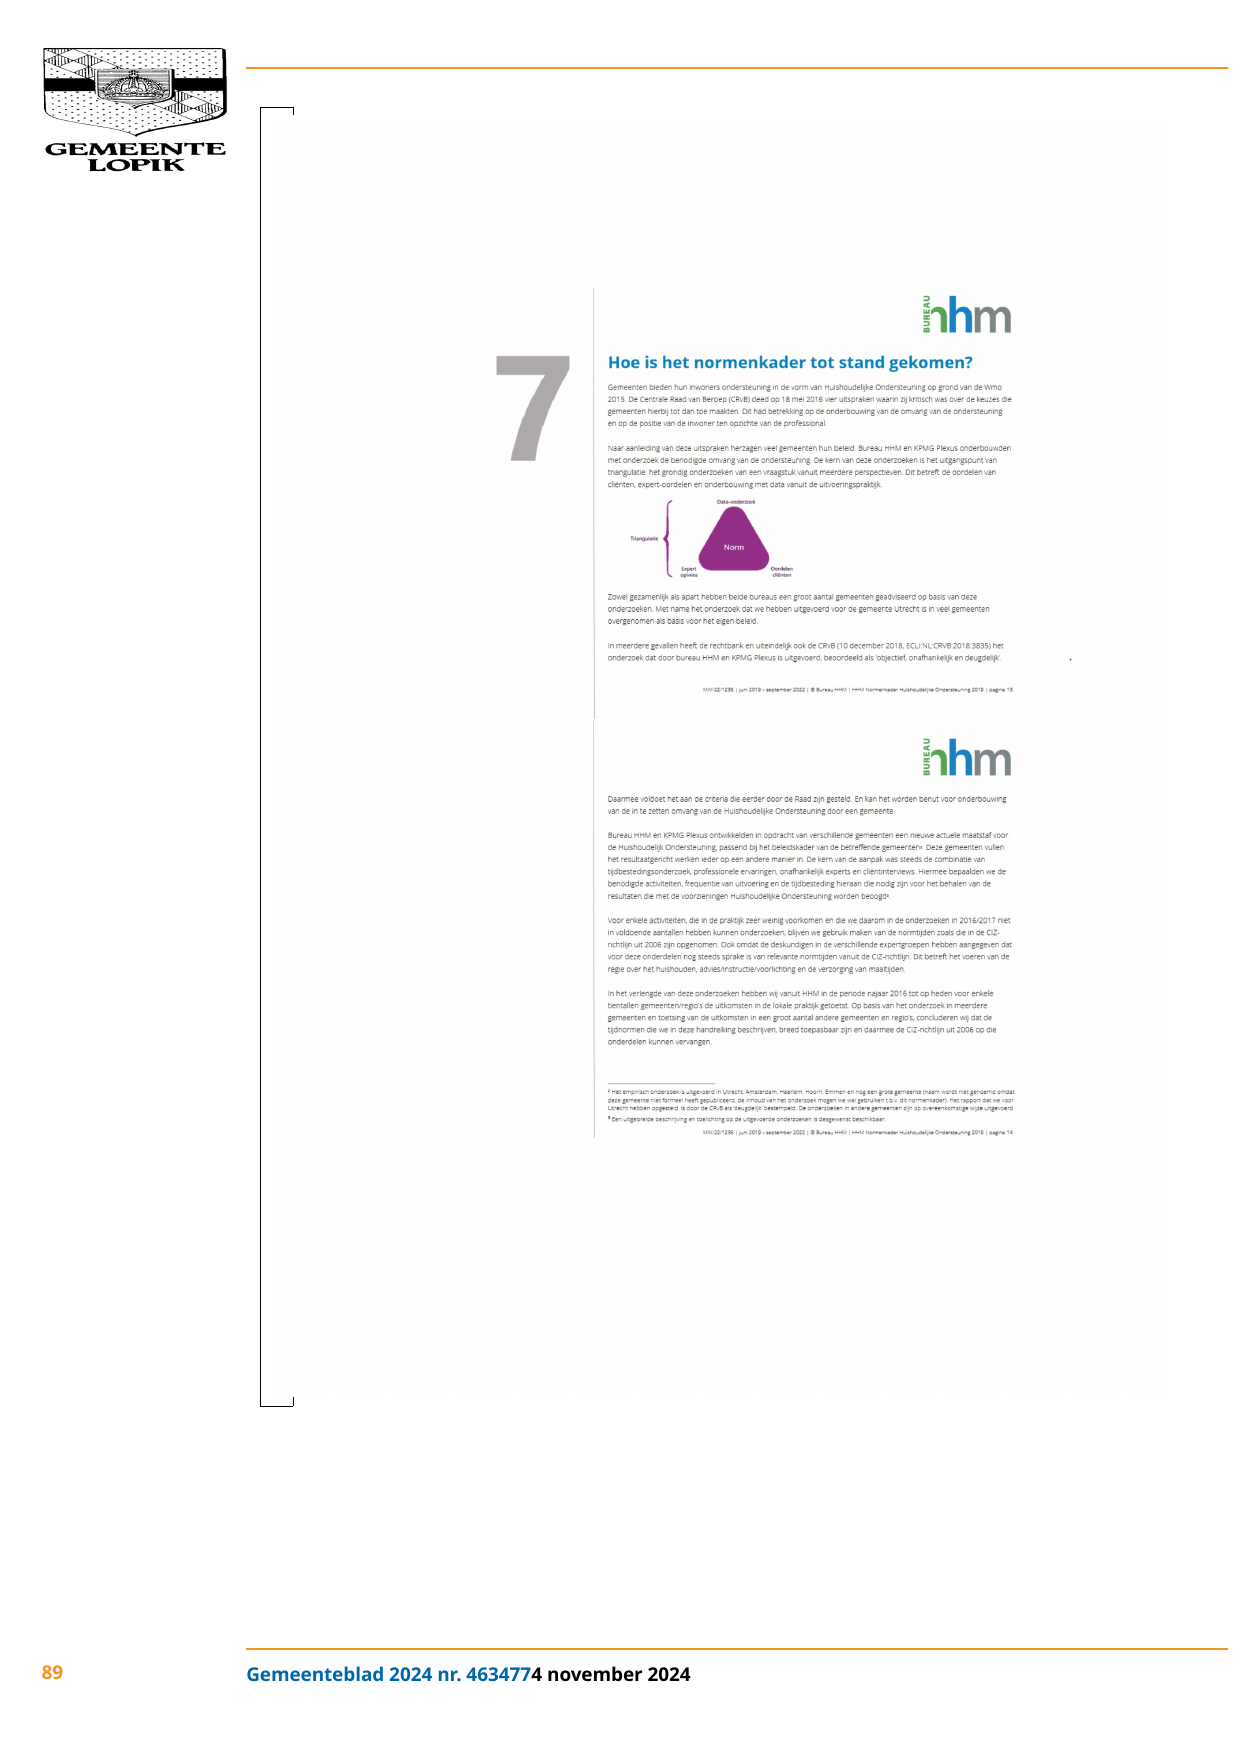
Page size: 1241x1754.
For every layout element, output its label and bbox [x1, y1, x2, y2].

picture [268, 115, 1173, 1397]
picture [41, 47, 231, 172]
